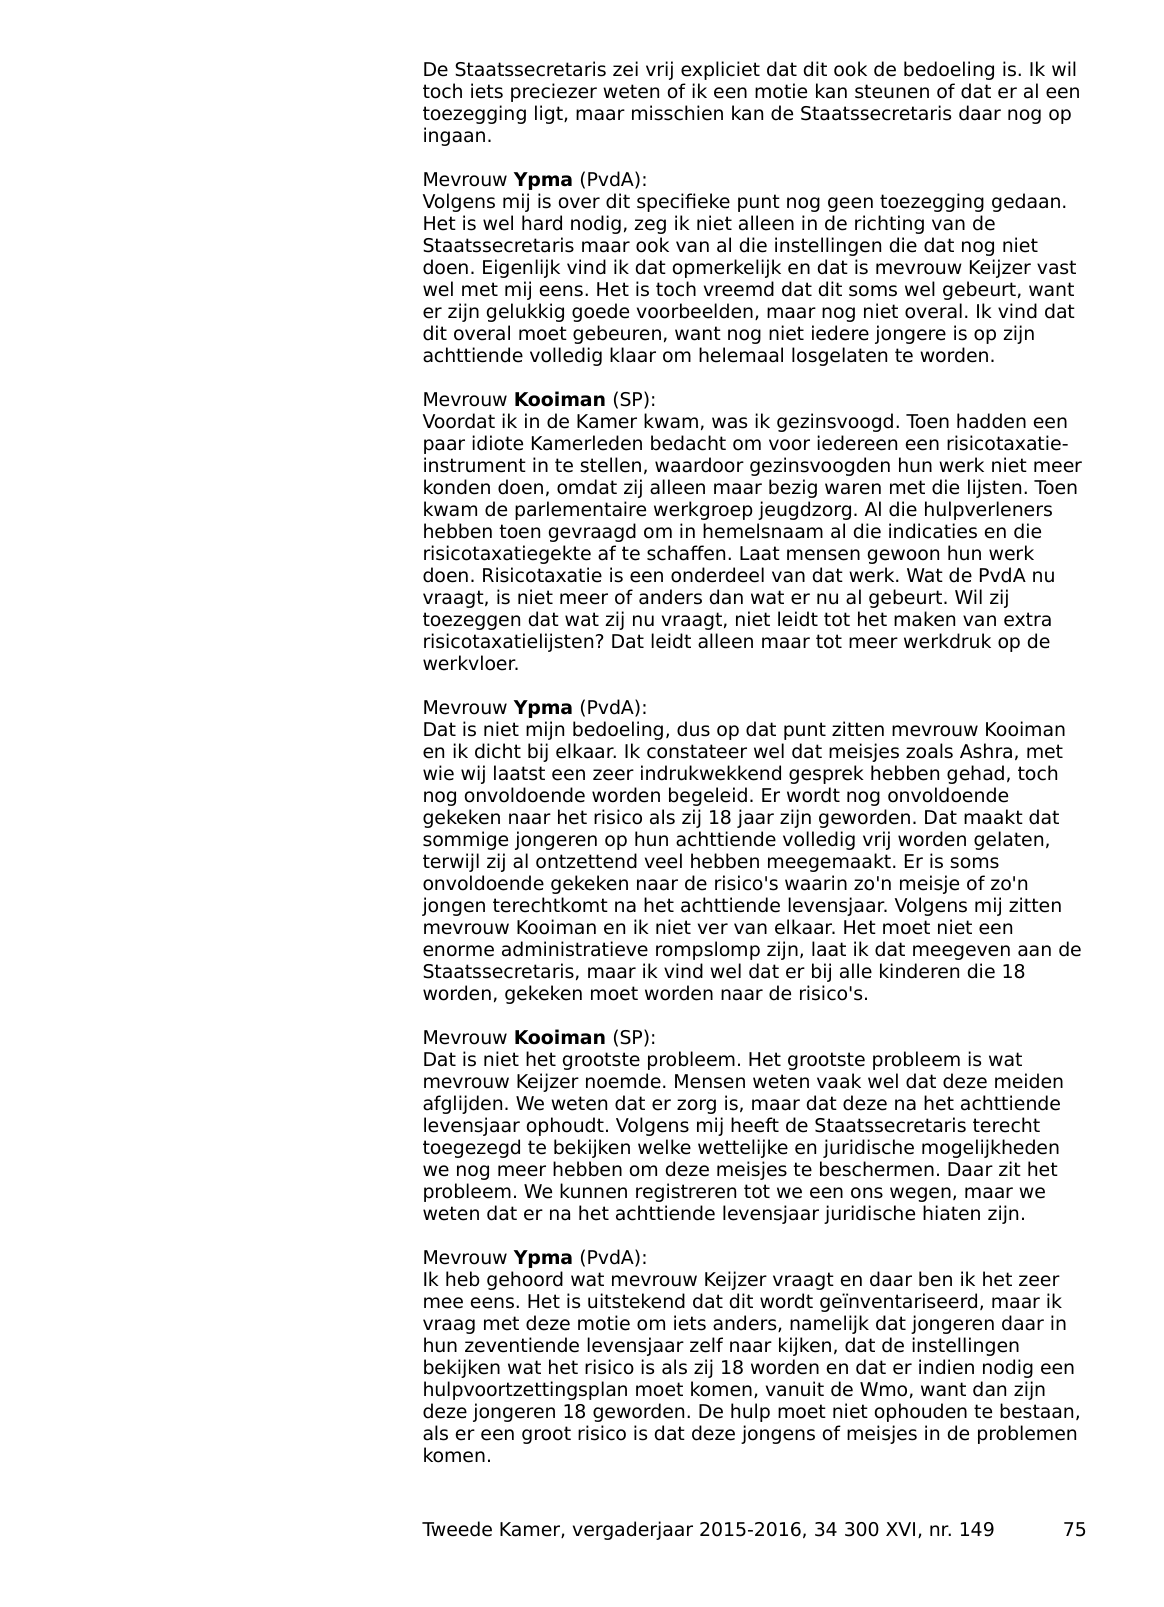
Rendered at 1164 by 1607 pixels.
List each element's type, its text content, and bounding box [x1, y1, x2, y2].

text Mevrouw Kooiman (SP): [422, 389, 1087, 411]
text Ik heb gehoord wat mevrouw Keijzer vraagt en daar ben ik het zeer mee eens. Het is uitstekend dat dit wordt geïnventariseerd, maar ik vraag met deze motie om iets anders, namelijk dat jongeren daar in hun zeventiende levensjaar zelf naar kijken, dat de instellingen bekijken wat het risico is als zij 18 worden en dat er indien nodig een hulpvoortzettingsplan moet komen, vanuit de Wmo, want dan zijn deze jongeren 18 geworden. De hulp moet niet ophouden te bestaan, als er een groot risico is dat deze jongens of meisjes in de problemen komen. [422, 1269, 1087, 1467]
text Dat is niet mijn bedoeling, dus op dat punt zitten mevrouw Kooiman en ik dicht bij elkaar. Ik constateer wel dat meisjes zoals Ashra, met wie wij laatst een zeer indrukwekkend gesprek hebben gehad, toch nog onvoldoende worden begeleid. Er wordt nog onvoldoende gekeken naar het risico als zij 18 jaar zijn geworden. Dat maakt dat sommige jongeren op hun achttiende volledig vrij worden gelaten, terwijl zij al ontzettend veel hebben meegemaakt. Er is soms onvoldoende gekeken naar de risico's waarin zo'n meisje of zo'n jongen terechtkomt na het achttiende levensjaar. Volgens mij zitten mevrouw Kooiman en ik niet ver van elkaar. Het moet niet een enorme administratieve rompslomp zijn, laat ik dat meegeven aan de Staatssecretaris, maar ik vind wel dat er bij alle kinderen die 18 worden, gekeken moet worden naar de risico's. [422, 719, 1087, 1005]
text Voordat ik in de Kamer kwam, was ik gezinsvoogd. Toen hadden een paar idiote Kamerleden bedacht om voor iedereen een risicotaxatie-instrument in te stellen, waardoor gezinsvoogden hun werk niet meer konden doen, omdat zij alleen maar bezig waren met die lijsten. Toen kwam de parlementaire werkgroep jeugdzorg. Al die hulpverleners hebben toen gevraagd om in hemelsnaam al die indicaties en die risicotaxatiegekte af te schaffen. Laat mensen gewoon hun werk doen. Risicotaxatie is een onderdeel van dat werk. Wat de PvdA nu vraagt, is niet meer of anders dan wat er nu al gebeurt. Wil zij toezeggen dat wat zij nu vraagt, niet leidt tot het maken van extra risicotaxatielijsten? Dat leidt alleen maar tot meer werkdruk op de werkvloer. [422, 411, 1087, 675]
text Mevrouw Ypma (PvdA): [422, 1247, 1087, 1269]
text Mevrouw Ypma (PvdA): [422, 169, 1087, 191]
text Mevrouw Ypma (PvdA): [422, 697, 1087, 719]
text De Staatssecretaris zei vrij expliciet dat dit ook de bedoeling is. Ik wil toch iets preciezer weten of ik een motie kan steunen of dat er al een toezegging ligt, maar misschien kan de Staatssecretaris daar nog op ingaan. [422, 59, 1087, 147]
text Dat is niet het grootste probleem. Het grootste probleem is wat mevrouw Keijzer noemde. Mensen weten vaak wel dat deze meiden afglijden. We weten dat er zorg is, maar dat deze na het achttiende levensjaar ophoudt. Volgens mij heeft de Staatssecretaris terecht toegezegd te bekijken welke wettelijke en juridische mogelijkheden we nog meer hebben om deze meisjes te beschermen. Daar zit het probleem. We kunnen registreren tot we een ons wegen, maar we weten dat er na het achttiende levensjaar juridische hiaten zijn. [422, 1049, 1087, 1225]
text Mevrouw Kooiman (SP): [422, 1027, 1087, 1049]
text Volgens mij is over dit specifieke punt nog geen toezegging gedaan. Het is wel hard nodig, zeg ik niet alleen in de richting van de Staatssecretaris maar ook van al die instellingen die dat nog niet doen. Eigenlijk vind ik dat opmerkelijk en dat is mevrouw Keijzer vast wel met mij eens. Het is toch vreemd dat dit soms wel gebeurt, want er zijn gelukkig goede voorbeelden, maar nog niet overal. Ik vind dat dit overal moet gebeuren, want nog niet iedere jongere is op zijn achttiende volledig klaar om helemaal losgelaten te worden. [422, 191, 1087, 367]
